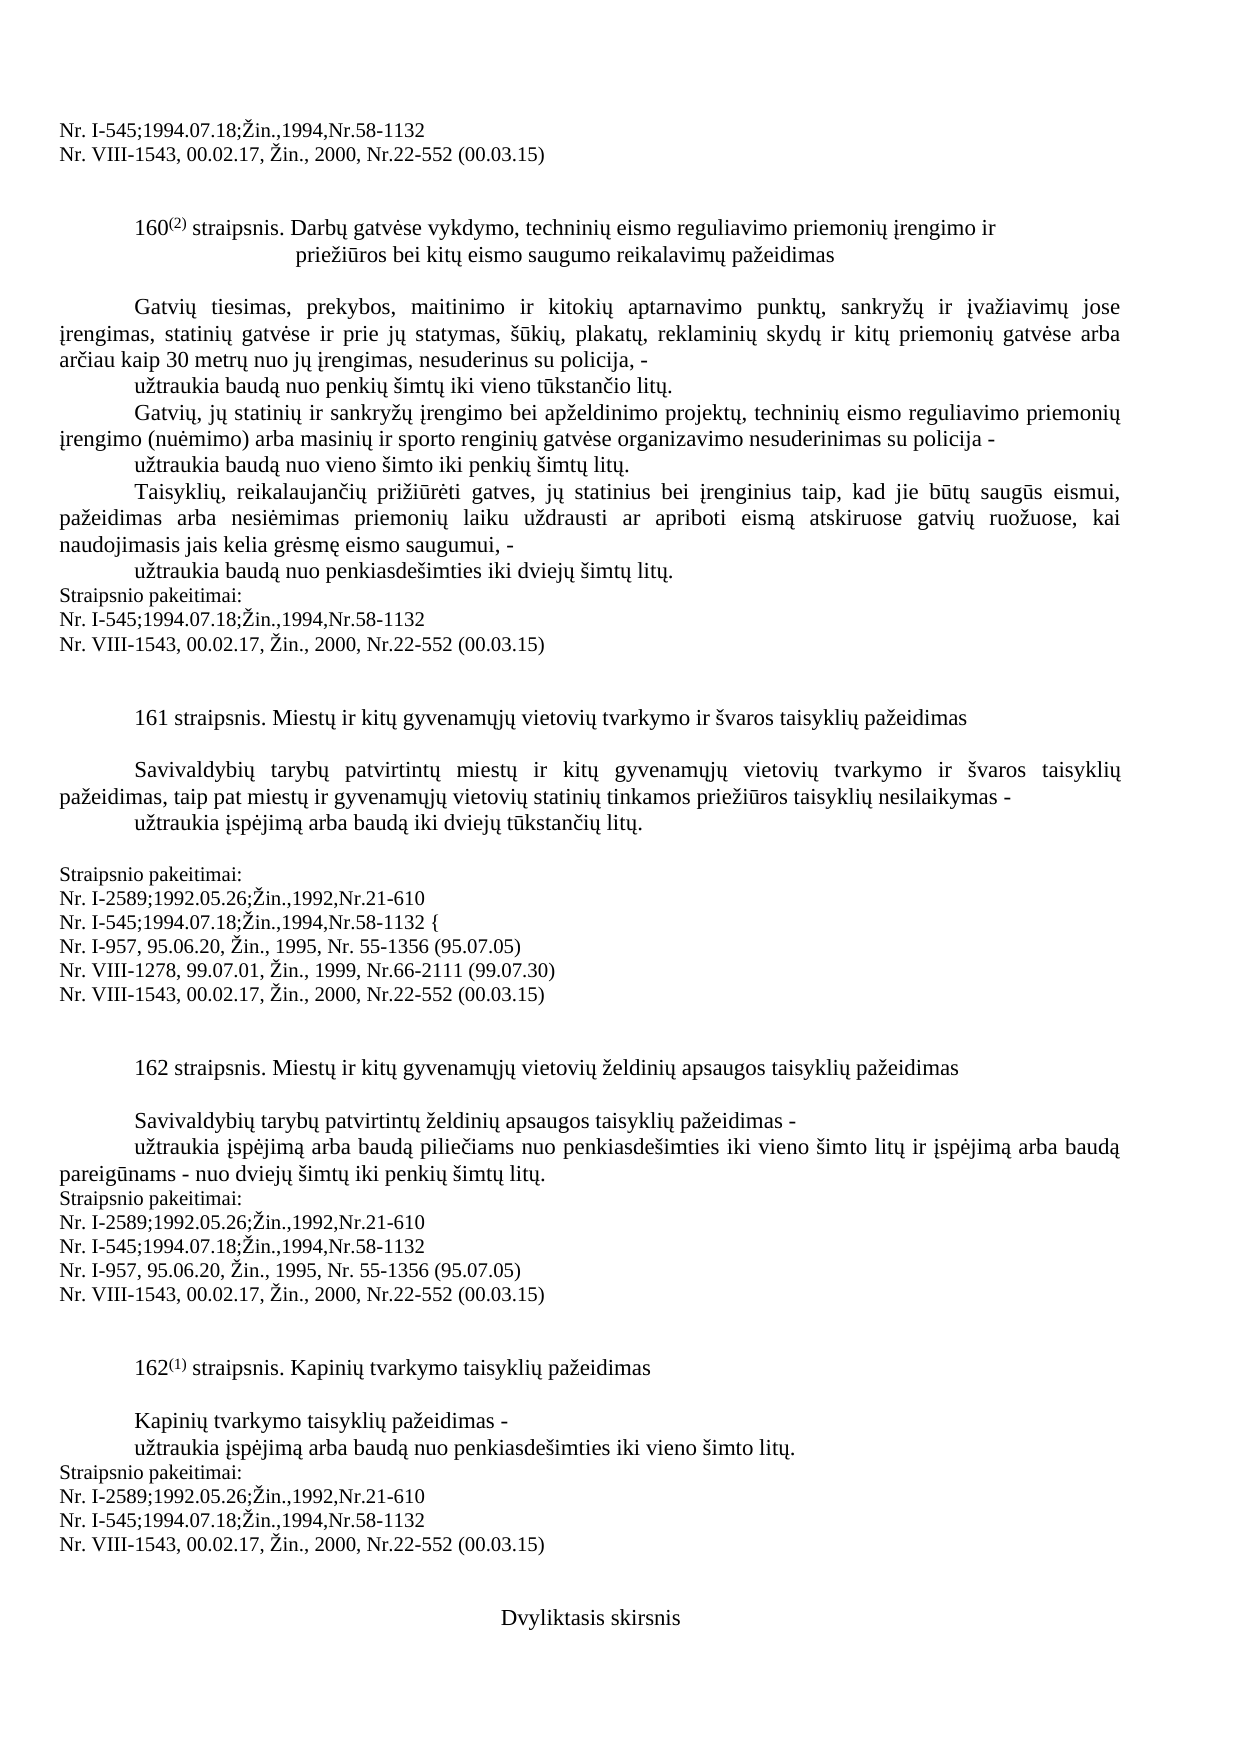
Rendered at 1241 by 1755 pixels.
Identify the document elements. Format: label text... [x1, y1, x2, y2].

text Straipsnio pakeitimai: [59, 862, 1122, 886]
text užtraukia baudą nuo penkių šimtų iki vieno tūkstančio litų. [59, 372, 1122, 399]
text Nr. I-545;1994.07.18;Žin.,1994,Nr.58-1132 [59, 607, 1122, 631]
text užtraukia baudą nuo vieno šimto iki penkių šimtų litų. [59, 452, 1122, 478]
text Nr. VIII-1543, 00.02.17, Žin., 2000, Nr.22-552 (00.03.15) [59, 1282, 1122, 1306]
text 161 straipsnis. Miestų ir kitų gyvenamųjų vietovių tvarkymo ir švaros taisyklių pažeidimas [134, 704, 1122, 730]
text Kapinių tvarkymo taisyklių pažeidimas - [59, 1407, 1122, 1433]
text Nr. I-2589;1992.05.26;Žin.,1992,Nr.21-610 [59, 886, 1122, 910]
text Nr. I-957, 95.06.20, Žin., 1995, Nr. 55-1356 (95.07.05) [59, 934, 1122, 958]
text Gatvių tiesimas, prekybos, maitinimo ir kitokių aptarnavimo punktų, sankryžų ir įvažiavimų jose įrengimas, statinių gatvėse ir prie jų statymas, šūkių, plakatų, reklaminių skydų ir kitų priemonių gatvėse arba arčiau kaip 30 metrų nuo jų įrengimas, nesuderinus su policija, - [59, 293, 1122, 372]
text Nr. I-2589;1992.05.26;Žin.,1992,Nr.21-610 [59, 1210, 1122, 1234]
text Nr. VIII-1543, 00.02.17, Žin., 2000, Nr.22-552 (00.03.15) [59, 982, 1122, 1006]
text Straipsnio pakeitimai: [59, 1186, 1122, 1210]
text Nr. VIII-1543, 00.02.17, Žin., 2000, Nr.22-552 (00.03.15) [59, 631, 1122, 656]
text Nr. I-545;1994.07.18;Žin.,1994,Nr.58-1132 [59, 118, 1122, 142]
text užtraukia baudą nuo penkiasdešimties iki dviejų šimtų litų. [59, 557, 1122, 583]
text Nr. I-545;1994.07.18;Žin.,1994,Nr.58-1132 { [59, 910, 1122, 934]
text Nr. I-545;1994.07.18;Žin.,1994,Nr.58-1132 [59, 1508, 1122, 1532]
text Dvyliktasis skirsnis [59, 1604, 1122, 1631]
text 162(1) straipsnis. Kapinių tvarkymo taisyklių pažeidimas [59, 1354, 1122, 1381]
text Straipsnio pakeitimai: [59, 583, 1122, 607]
text Nr. VIII-1543, 00.02.17, Žin., 2000, Nr.22-552 (00.03.15) [59, 142, 1122, 166]
text Savivaldybių tarybų patvirtintų miestų ir kitų gyvenamųjų vietovių tvarkymo ir švaros taisyklių pažeidimas, taip pat miestų ir gyvenamųjų vietovių statinių tinkamos priežiūros taisyklių nesilaikymas - [59, 756, 1122, 809]
text užtraukia įspėjimą arba baudą nuo penkiasdešimties iki vieno šimto litų. [59, 1433, 1122, 1460]
text Gatvių, jų statinių ir sankryžų įrengimo bei apželdinimo projektų, techninių eismo reguliavimo priemonių įrengimo (nuėmimo) arba masinių ir sporto renginių gatvėse organizavimo nesuderinimas su policija - [59, 399, 1122, 452]
text 160(2) straipsnis. Darbų gatvėse vykdymo, techninių eismo reguliavimo priemonių įrengimo ir [59, 214, 1122, 241]
text užtraukia įspėjimą arba baudą piliečiams nuo penkiasdešimties iki vieno šimto litų ir įspėjimą arba baudą pareigūnams - nuo dviejų šimtų iki penkių šimtų litų. [59, 1133, 1122, 1186]
text Nr. VIII-1278, 99.07.01, Žin., 1999, Nr.66-2111 (99.07.30) [59, 958, 1122, 982]
text 162 straipsnis. Miestų ir kitų gyvenamųjų vietovių želdinių apsaugos taisyklių pažeidimas [134, 1054, 1122, 1081]
text Nr. VIII-1543, 00.02.17, Žin., 2000, Nr.22-552 (00.03.15) [59, 1532, 1122, 1556]
text Nr. I-2589;1992.05.26;Žin.,1992,Nr.21-610 [59, 1484, 1122, 1508]
text priežiūros bei kitų eismo saugumo reikalavimų pažeidimas [59, 241, 1122, 267]
text Nr. I-545;1994.07.18;Žin.,1994,Nr.58-1132 [59, 1234, 1122, 1258]
text Straipsnio pakeitimai: [59, 1460, 1122, 1484]
text Nr. I-957, 95.06.20, Žin., 1995, Nr. 55-1356 (95.07.05) [59, 1258, 1122, 1282]
text užtraukia įspėjimą arba baudą iki dviejų tūkstančių litų. [59, 809, 1122, 835]
text Savivaldybių tarybų patvirtintų želdinių apsaugos taisyklių pažeidimas - [59, 1107, 1122, 1133]
text Taisyklių, reikalaujančių prižiūrėti gatves, jų statinius bei įrenginius taip, kad jie būtų saugūs eismui, pažeidimas arba nesiėmimas priemonių laiku uždrausti ar apriboti eismą atskiruose gatvių ruožuose, kai naudojimasis jais kelia grėsmę eismo saugumui, - [59, 478, 1122, 557]
